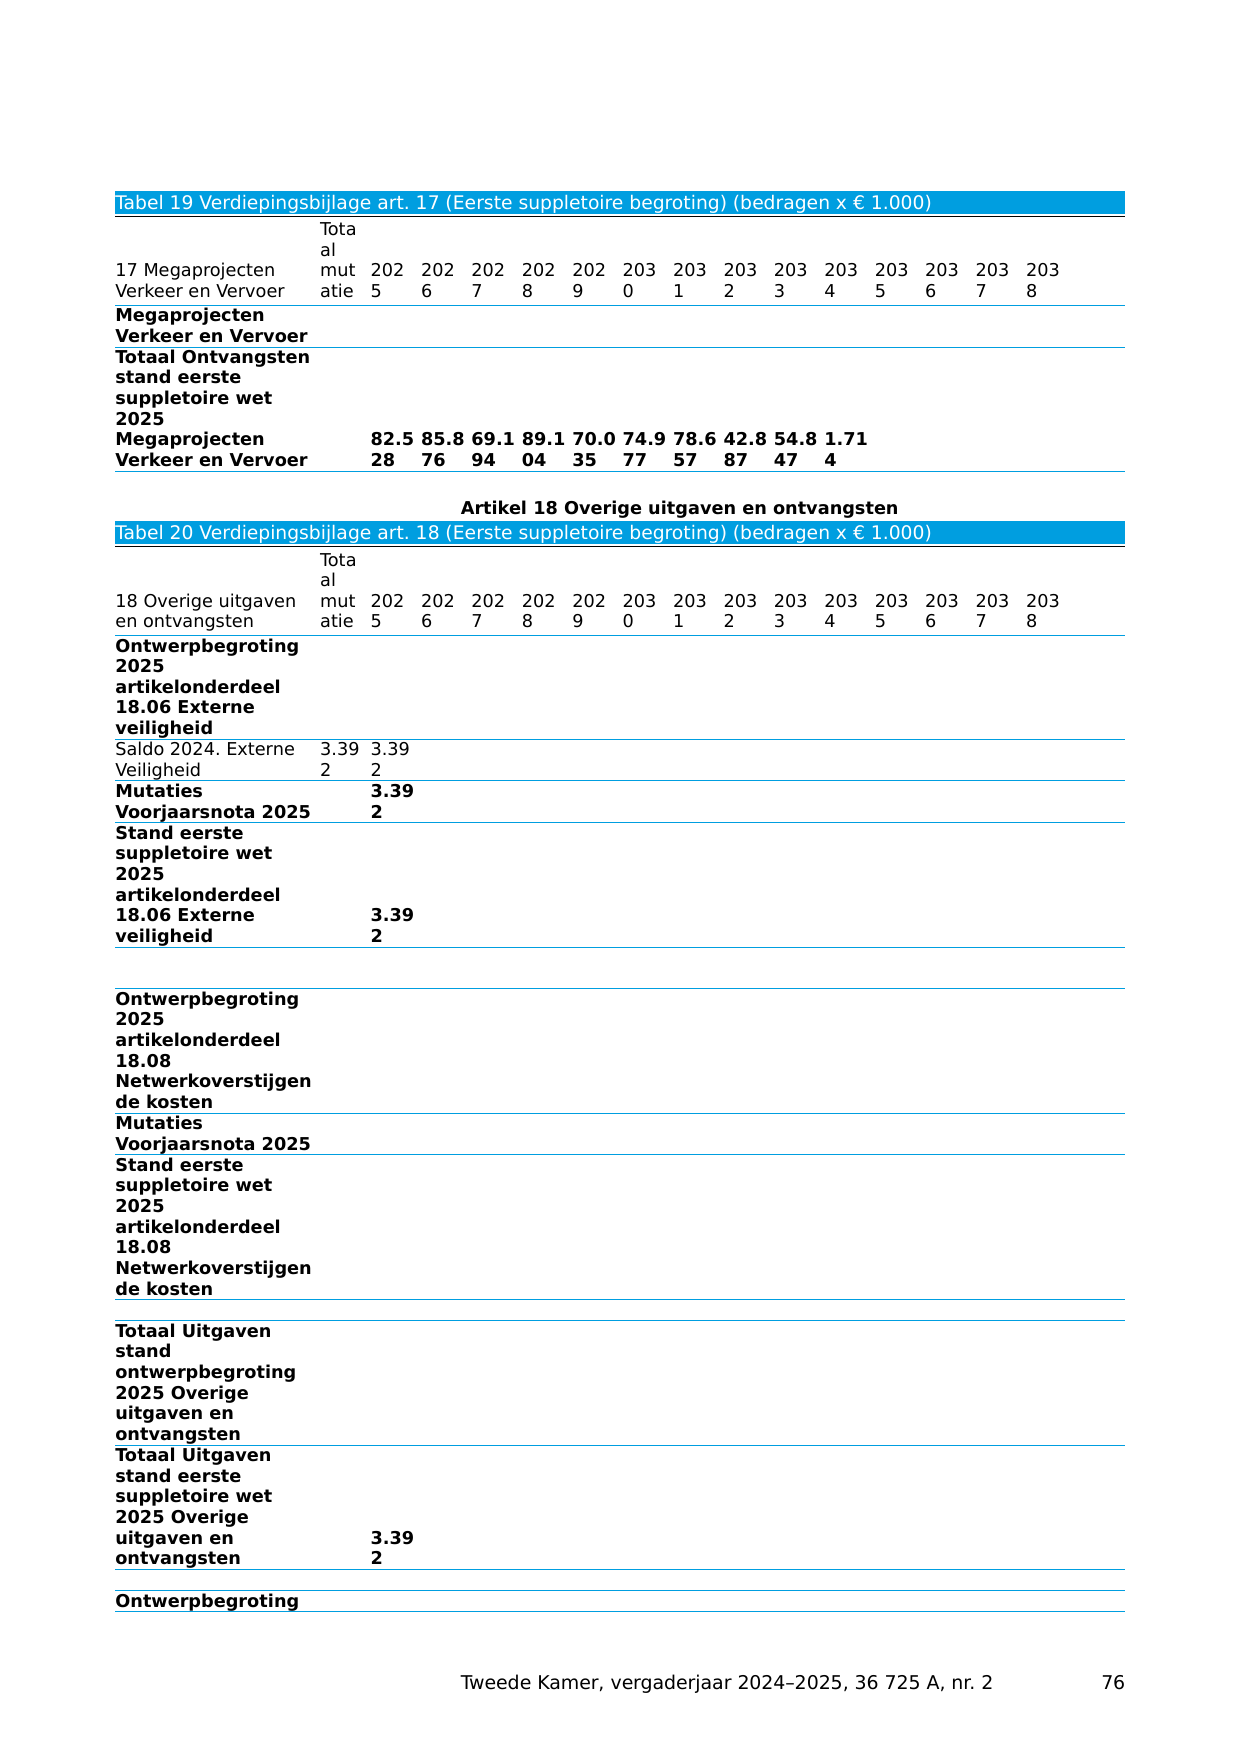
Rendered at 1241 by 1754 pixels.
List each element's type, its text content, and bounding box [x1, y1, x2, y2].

table_cell 3.392 [317, 740, 367, 780]
table_cell [418, 948, 468, 968]
table_cell [872, 948, 922, 968]
table_cell [720, 781, 771, 822]
table_cell [1073, 781, 1125, 822]
table_cell [922, 348, 972, 471]
table_cell [1073, 306, 1125, 346]
table_cell [720, 1591, 771, 1611]
table_cell 54.847 [771, 348, 821, 471]
table_cell 74.977 [620, 348, 670, 471]
table_cell [620, 948, 670, 968]
table_cell Ontwerpbegroting 2025 artikelonderdeel 18.08 Netwerkoverstijgende kosten [115, 989, 317, 1112]
table_cell [468, 989, 519, 1112]
table_cell [872, 636, 922, 739]
table_cell [418, 968, 468, 988]
table_cell [418, 1570, 468, 1590]
table_cell [872, 989, 922, 1112]
table_cell [1023, 306, 1073, 346]
table_cell [569, 1114, 619, 1154]
table_cell [418, 740, 468, 780]
table_cell [922, 636, 972, 739]
table_cell [620, 636, 670, 739]
table_cell [115, 948, 317, 968]
table_cell [468, 636, 519, 739]
table_cell [317, 1591, 367, 1611]
table_cell [1073, 1300, 1125, 1320]
table_cell [872, 1446, 922, 1569]
table_cell Mutaties Voorjaarsnota 2025 [115, 1114, 317, 1154]
table_cell [670, 1591, 720, 1611]
table_cell [519, 1155, 569, 1299]
table_cell 2028 [519, 217, 569, 304]
table_cell [418, 1155, 468, 1299]
table_cell 2025 [368, 217, 418, 304]
table_cell [720, 740, 771, 780]
table_cell [317, 968, 367, 988]
table_cell [468, 1155, 519, 1299]
table_cell [519, 989, 569, 1112]
table_cell [368, 948, 418, 968]
table_cell 78.657 [670, 348, 720, 471]
table_cell [1023, 781, 1073, 822]
table_cell [519, 968, 569, 988]
table_cell 1.714 [821, 348, 872, 471]
table_cell [569, 989, 619, 1112]
table_cell 70.035 [569, 348, 619, 471]
table_cell [418, 823, 468, 946]
table_cell Megaprojecten Verkeer en Vervoer [115, 306, 317, 346]
table_cell [973, 636, 1023, 739]
table_cell [468, 781, 519, 822]
table_cell [519, 1114, 569, 1154]
table_cell [872, 1591, 922, 1611]
table_cell 17 Megaprojecten Verkeer en Vervoer [115, 217, 317, 304]
table_cell [670, 740, 720, 780]
table_cell [569, 968, 619, 988]
table_cell Mutaties Voorjaarsnota 2025 [115, 781, 317, 822]
table_cell Totaal Uitgaven stand eerste suppletoire wet 2025 Overige uitgaven en ontvangsten [115, 1446, 317, 1569]
table_cell [771, 1591, 821, 1611]
table_cell [569, 306, 619, 346]
table_cell [670, 948, 720, 968]
table_cell [973, 989, 1023, 1112]
table_cell [620, 740, 670, 780]
table_cell [670, 1321, 720, 1444]
table_cell [771, 1300, 821, 1320]
table_cell 2037 [973, 547, 1023, 635]
table_cell [973, 306, 1023, 346]
table_cell [418, 306, 468, 346]
table_cell 2031 [670, 217, 720, 304]
table_cell Totaal mutatie [317, 217, 367, 304]
table_cell 2037 [973, 217, 1023, 304]
table_cell 2034 [821, 217, 872, 304]
table_cell [922, 1155, 972, 1299]
table_cell [720, 1446, 771, 1569]
table_cell [368, 968, 418, 988]
table_cell [317, 348, 367, 471]
table_cell [771, 948, 821, 968]
table_cell [317, 781, 367, 822]
table_cell [922, 1591, 972, 1611]
table_cell [1073, 217, 1125, 304]
table_cell [872, 306, 922, 346]
table_cell [821, 636, 872, 739]
table_cell [821, 306, 872, 346]
table_cell Totaal mutatie [317, 547, 367, 635]
table_cell 2036 [922, 217, 972, 304]
table_cell [368, 1114, 418, 1154]
table_cell [973, 740, 1023, 780]
table_cell 2029 [569, 547, 619, 635]
table_cell [771, 823, 821, 946]
table_cell [368, 1321, 418, 1444]
table_cell [620, 1300, 670, 1320]
table_cell [620, 989, 670, 1112]
table_cell [973, 1446, 1023, 1569]
table_cell 69.194 [468, 348, 519, 471]
table_cell [620, 968, 670, 988]
table_cell [1073, 948, 1125, 968]
table_cell [771, 740, 821, 780]
table_cell [368, 1591, 418, 1611]
table_cell [1073, 740, 1125, 780]
table_cell [973, 781, 1023, 822]
table_cell [1073, 1114, 1125, 1154]
table_cell [368, 306, 418, 346]
table_cell [519, 636, 569, 739]
table_cell [771, 1114, 821, 1154]
table_cell [368, 636, 418, 739]
table_cell [468, 1446, 519, 1569]
table_cell [771, 1155, 821, 1299]
table_cell [620, 1321, 670, 1444]
table_cell [973, 1114, 1023, 1154]
table_cell [418, 1321, 468, 1444]
table_cell [1023, 1300, 1073, 1320]
table_cell [317, 1155, 367, 1299]
table_cell [872, 1300, 922, 1320]
table_cell [771, 1446, 821, 1569]
table_cell [569, 1570, 619, 1590]
table_cell [569, 1591, 619, 1611]
table_cell [519, 1570, 569, 1590]
table_cell Stand eerste suppletoire wet 2025 artikelonderdeel 18.06 Externe veiligheid [115, 823, 317, 946]
table_cell [771, 1321, 821, 1444]
table_cell [922, 1114, 972, 1154]
table_cell [115, 968, 317, 988]
table_cell [720, 823, 771, 946]
table_cell [670, 781, 720, 822]
table_cell [1023, 1114, 1073, 1154]
table_cell [973, 348, 1023, 471]
table_cell [973, 1155, 1023, 1299]
table_cell [1023, 636, 1073, 739]
table_cell [468, 968, 519, 988]
table_cell [317, 636, 367, 739]
table_cell [821, 740, 872, 780]
table_cell [973, 1321, 1023, 1444]
table_cell [519, 823, 569, 946]
table_cell 2036 [922, 547, 972, 635]
table_cell [872, 1155, 922, 1299]
table_cell [922, 1321, 972, 1444]
table_cell [1023, 968, 1073, 988]
table_cell [569, 781, 619, 822]
table_cell [1073, 547, 1125, 635]
table_cell [720, 989, 771, 1112]
table_cell [720, 1300, 771, 1320]
table_cell [872, 1321, 922, 1444]
table_cell 2029 [569, 217, 619, 304]
table_cell Stand eerste suppletoire wet 2025 artikelonderdeel 18.08 Netwerkoverstijgende kosten [115, 1155, 317, 1299]
text Artikel 18 Overige uitgaven en ontvangsten [461, 496, 1125, 519]
table_cell [1073, 1570, 1125, 1590]
table_cell [821, 1300, 872, 1320]
table_cell [821, 1114, 872, 1154]
table_cell [821, 1591, 872, 1611]
table_cell [670, 1446, 720, 1569]
table_cell [922, 823, 972, 946]
table_cell [569, 636, 619, 739]
table_cell [872, 823, 922, 946]
table_cell 2038 [1023, 217, 1073, 304]
table_cell [620, 781, 670, 822]
table_cell [670, 1570, 720, 1590]
table_cell [922, 781, 972, 822]
table_cell [115, 1300, 317, 1320]
table_cell [821, 968, 872, 988]
table_cell [771, 968, 821, 988]
table_cell [922, 968, 972, 988]
table_cell [620, 1446, 670, 1569]
table_cell 3.392 [368, 1446, 418, 1569]
table_cell 85.876 [418, 348, 468, 471]
table_cell [368, 1570, 418, 1590]
table_cell [1023, 740, 1073, 780]
table_cell [1023, 823, 1073, 946]
table_cell [973, 948, 1023, 968]
table_cell [1073, 1446, 1125, 1569]
table_cell [1073, 823, 1125, 946]
table_cell [317, 306, 367, 346]
table_cell [720, 306, 771, 346]
table_cell [620, 306, 670, 346]
table_cell 2027 [468, 547, 519, 635]
table_cell [922, 1300, 972, 1320]
table_cell Totaal Uitgaven stand ontwerpbegroting 2025 Overige uitgaven en ontvangsten [115, 1321, 317, 1444]
table_cell [771, 781, 821, 822]
table_cell 2033 [771, 547, 821, 635]
table_cell [1023, 1155, 1073, 1299]
table_cell [922, 306, 972, 346]
table_cell [1073, 636, 1125, 739]
table_cell Totaal Ontvangsten stand eerste suppletoire wet 2025 Megaprojecten Verkeer en Vervoer [115, 348, 317, 471]
table_cell 2032 [720, 217, 771, 304]
table_cell [620, 1155, 670, 1299]
table_cell [771, 636, 821, 739]
table_cell [317, 1300, 367, 1320]
table_cell [771, 1570, 821, 1590]
table_cell [670, 968, 720, 988]
table_cell 2030 [620, 547, 670, 635]
table_cell [973, 1591, 1023, 1611]
table_cell [720, 1155, 771, 1299]
table_cell [1023, 1446, 1073, 1569]
table_cell [620, 1114, 670, 1154]
table_cell [468, 1591, 519, 1611]
table_cell Saldo 2024. Externe Veiligheid [115, 740, 317, 780]
table_cell [468, 740, 519, 780]
table_cell [1023, 348, 1073, 471]
table_cell [821, 948, 872, 968]
table_cell 2032 [720, 547, 771, 635]
table_cell [872, 1114, 922, 1154]
table_cell [973, 1570, 1023, 1590]
table_cell [670, 1300, 720, 1320]
table_cell [620, 823, 670, 946]
table_cell 3.392 [368, 781, 418, 822]
table_cell [973, 1300, 1023, 1320]
table_cell [720, 948, 771, 968]
table_cell [317, 1114, 367, 1154]
table_cell [368, 1300, 418, 1320]
table_cell [1073, 348, 1125, 471]
table_cell [1023, 948, 1073, 968]
table_cell [569, 823, 619, 946]
table_cell [771, 989, 821, 1112]
table_cell [922, 740, 972, 780]
table_cell [468, 1300, 519, 1320]
table_cell [317, 823, 367, 946]
table_cell [1073, 1155, 1125, 1299]
table_cell [569, 1300, 619, 1320]
table_cell [872, 781, 922, 822]
table_cell [569, 1446, 619, 1569]
table_cell Ontwerpbegroting 2025 artikelonderdeel 18.06 Externe veiligheid [115, 636, 317, 739]
table_cell [771, 306, 821, 346]
table_cell [821, 1570, 872, 1590]
table_cell [720, 1114, 771, 1154]
table_cell [519, 781, 569, 822]
table_cell [418, 781, 468, 822]
table_cell [872, 740, 922, 780]
table_cell 18 Overige uitgaven en ontvangsten [115, 547, 317, 635]
table_cell [720, 636, 771, 739]
table_cell [720, 1570, 771, 1590]
table_cell [922, 1446, 972, 1569]
table_cell [569, 1321, 619, 1444]
table_cell [317, 989, 367, 1112]
table_cell [821, 823, 872, 946]
table_cell [569, 948, 619, 968]
table_cell 89.104 [519, 348, 569, 471]
table_cell [115, 1570, 317, 1590]
table_cell 82.528 [368, 348, 418, 471]
table_cell [418, 636, 468, 739]
table_cell 2031 [670, 547, 720, 635]
table_cell [821, 1446, 872, 1569]
table_cell [922, 989, 972, 1112]
table_cell 2030 [620, 217, 670, 304]
table_cell [1073, 968, 1125, 988]
table_cell [821, 1155, 872, 1299]
table_cell [519, 1321, 569, 1444]
table_cell [922, 948, 972, 968]
table_cell [620, 1591, 670, 1611]
table_cell [1023, 1591, 1073, 1611]
table_cell [317, 1321, 367, 1444]
table_cell [418, 1591, 468, 1611]
table_cell [468, 1114, 519, 1154]
table_cell 2038 [1023, 547, 1073, 635]
table_cell 3.392 [368, 823, 418, 946]
table_cell [317, 1446, 367, 1569]
table_cell [1023, 1570, 1073, 1590]
table_cell 3.392 [368, 740, 418, 780]
table_cell [1023, 1321, 1073, 1444]
table_cell 2025 [368, 547, 418, 635]
table_cell 2035 [872, 217, 922, 304]
table_cell 2026 [418, 217, 468, 304]
table_cell [670, 636, 720, 739]
table_cell [1073, 1591, 1125, 1611]
table_cell [670, 989, 720, 1112]
table_cell [418, 1114, 468, 1154]
table_cell [317, 948, 367, 968]
table_cell [973, 823, 1023, 946]
table_cell [973, 968, 1023, 988]
table_cell 2027 [468, 217, 519, 304]
table_cell [872, 968, 922, 988]
table_cell [418, 1300, 468, 1320]
table_cell [519, 1591, 569, 1611]
table_cell [519, 740, 569, 780]
table_cell [720, 968, 771, 988]
table_cell [670, 1155, 720, 1299]
table_cell [620, 1570, 670, 1590]
table_cell [519, 948, 569, 968]
table_cell [519, 306, 569, 346]
table_cell [922, 1570, 972, 1590]
table_cell [872, 348, 922, 471]
table_cell [1073, 1321, 1125, 1444]
table_cell [670, 306, 720, 346]
table_cell [670, 823, 720, 946]
table_cell [368, 1155, 418, 1299]
table_cell [519, 1300, 569, 1320]
table_cell Ontwerpbegroting [115, 1591, 317, 1611]
table_cell [468, 823, 519, 946]
table_cell [468, 948, 519, 968]
table_cell [569, 740, 619, 780]
table_cell [872, 1570, 922, 1590]
table_cell [468, 1321, 519, 1444]
table_cell 2033 [771, 217, 821, 304]
table_cell [418, 1446, 468, 1569]
table_cell 2028 [519, 547, 569, 635]
table_cell 2035 [872, 547, 922, 635]
table_cell [821, 1321, 872, 1444]
table_cell [468, 306, 519, 346]
table_cell [1023, 989, 1073, 1112]
table_cell [418, 989, 468, 1112]
table_cell 42.887 [720, 348, 771, 471]
table_cell 2034 [821, 547, 872, 635]
table_cell [569, 1155, 619, 1299]
table_cell [720, 1321, 771, 1444]
table_cell [368, 989, 418, 1112]
table_cell 2026 [418, 547, 468, 635]
table_cell [821, 989, 872, 1112]
table_cell [468, 1570, 519, 1590]
table_cell [317, 1570, 367, 1590]
table_cell [519, 1446, 569, 1569]
table_cell [670, 1114, 720, 1154]
table_cell [821, 781, 872, 822]
table_cell [1073, 989, 1125, 1112]
